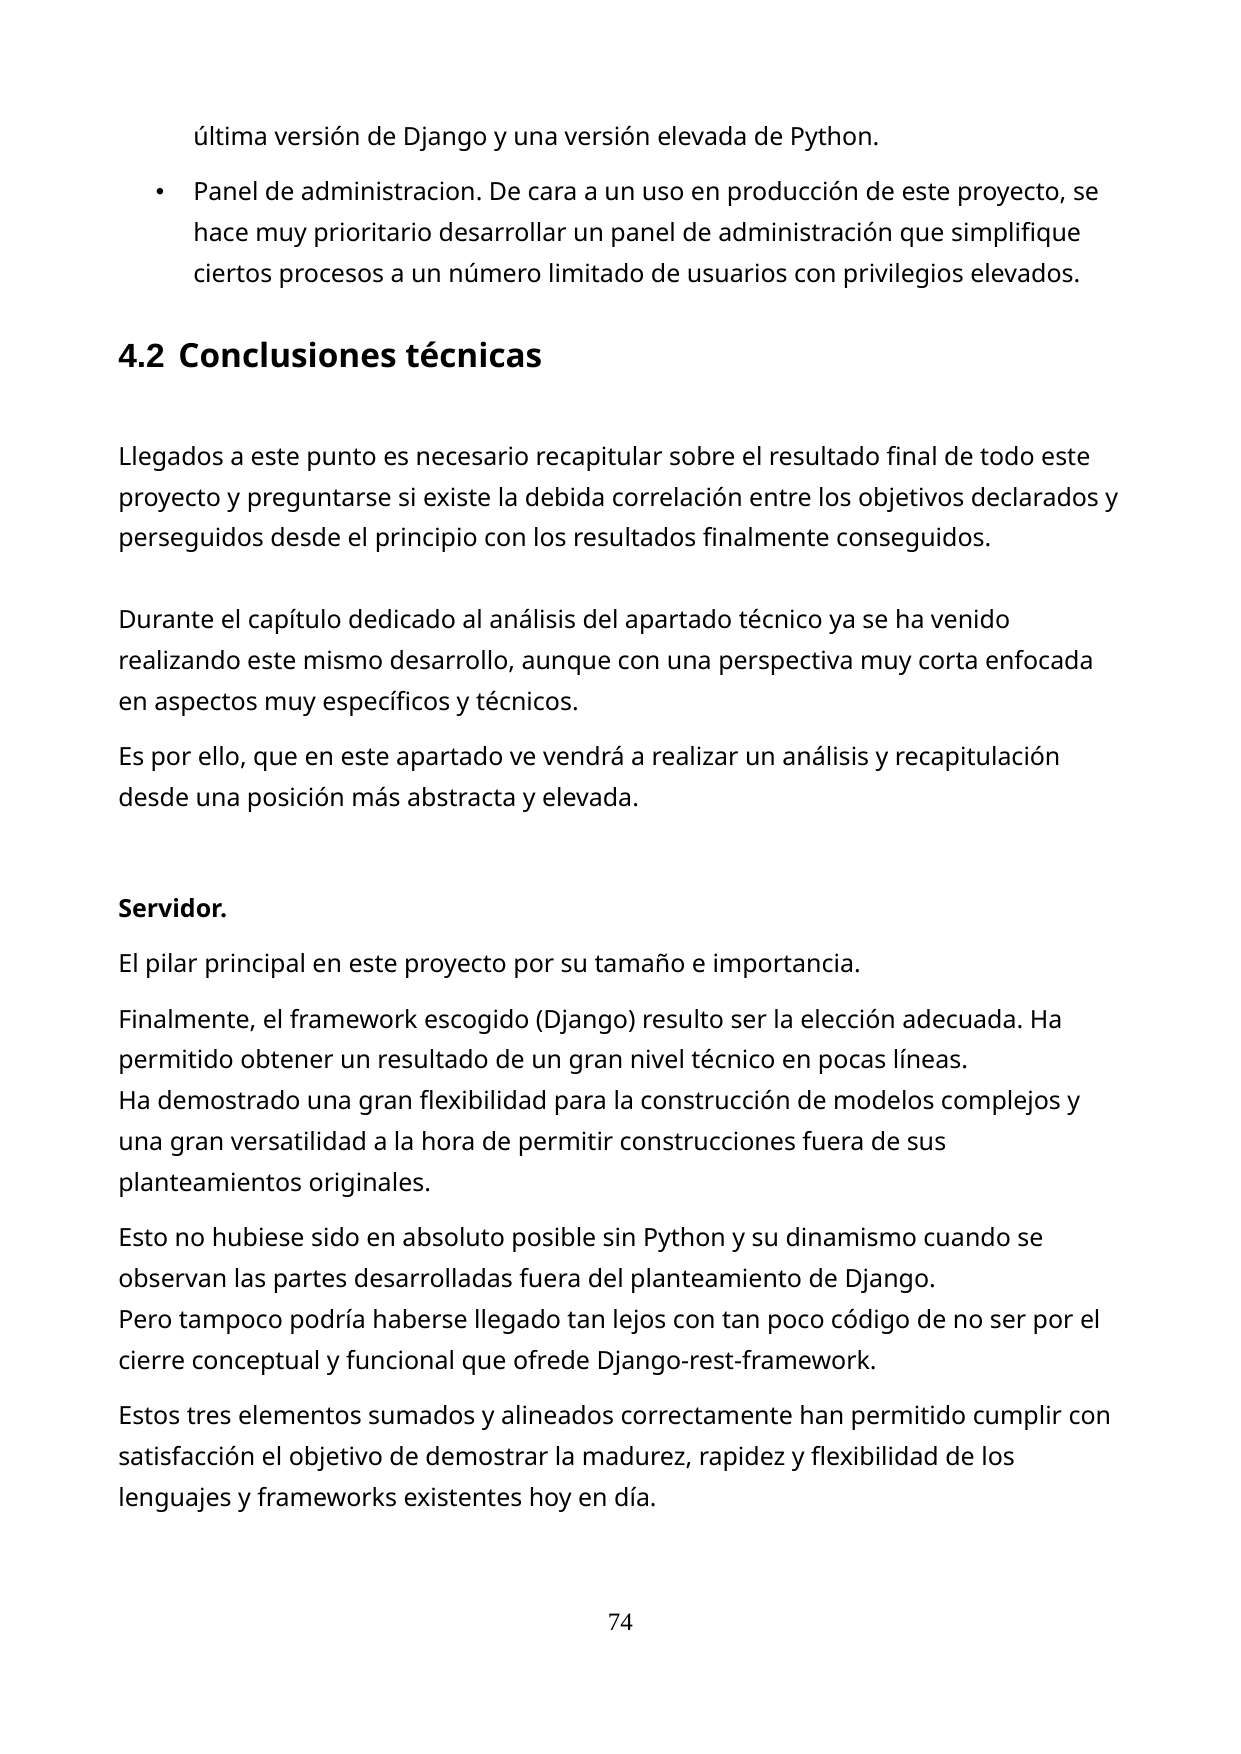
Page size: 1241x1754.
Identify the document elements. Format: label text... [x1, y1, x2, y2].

text Llegados a este punto es necesario recapitular sobre el resultado final de todo este proyecto y preguntarse si existe la debida correlación entre los objetivos declarados y perseguidos desde el principio con los resultados finalmente conseguidos. Durante el capítulo dedicado al análisis del apartado técnico ya se ha venido realizando este mismo desarrollo, aunque con una perspectiva muy corta enfocada en aspectos muy específicos y técnicos. [118, 438, 1122, 717]
list última versión de Django y una versión elevada de Python. [156, 118, 1122, 152]
text Esto no hubiese sido en absoluto posible sin Python y su dinamismo cuando se observan las partes desarrolladas fuera del planteamiento de Django. Pero tampoco podría haberse llegado tan lejos con tan poco código de no ser por el cierre conceptual y funcional que ofrede Django-rest-framework. [118, 1220, 1122, 1377]
list Panel de administracion. De cara a un uso en producción de este proyecto, se hace muy prioritario desarrollar un panel de administración que simplifique ciertos procesos a un número limitado de usuarios con privilegios elevados. [156, 173, 1122, 289]
text Servidor. [118, 891, 1122, 924]
text Estos tres elementos sumados y alineados correctamente han permitido cumplir con satisfacción el objetivo de demostrar la madurez, rapidez y flexibilidad de los lenguajes y frameworks existentes hoy en día. [118, 1398, 1122, 1514]
subtitle Conclusiones técnicas [118, 331, 1122, 377]
text El pilar principal en este proyecto por su tamaño e importancia. [118, 946, 1122, 980]
text Es por ello, que en este apartado ve vendrá a realizar un análisis y recapitulación desde una posición más abstracta y elevada. [118, 739, 1122, 814]
text Finalmente, el framework escogido (Django) resulto ser la elección adecuada. Ha permitido obtener un resultado de un gran nivel técnico en pocas líneas. Ha demostrado una gran flexibilidad para la construcción de modelos complejos y una gran versatilidad a la hora de permitir construcciones fuera de sus planteamientos originales. [118, 1001, 1122, 1199]
